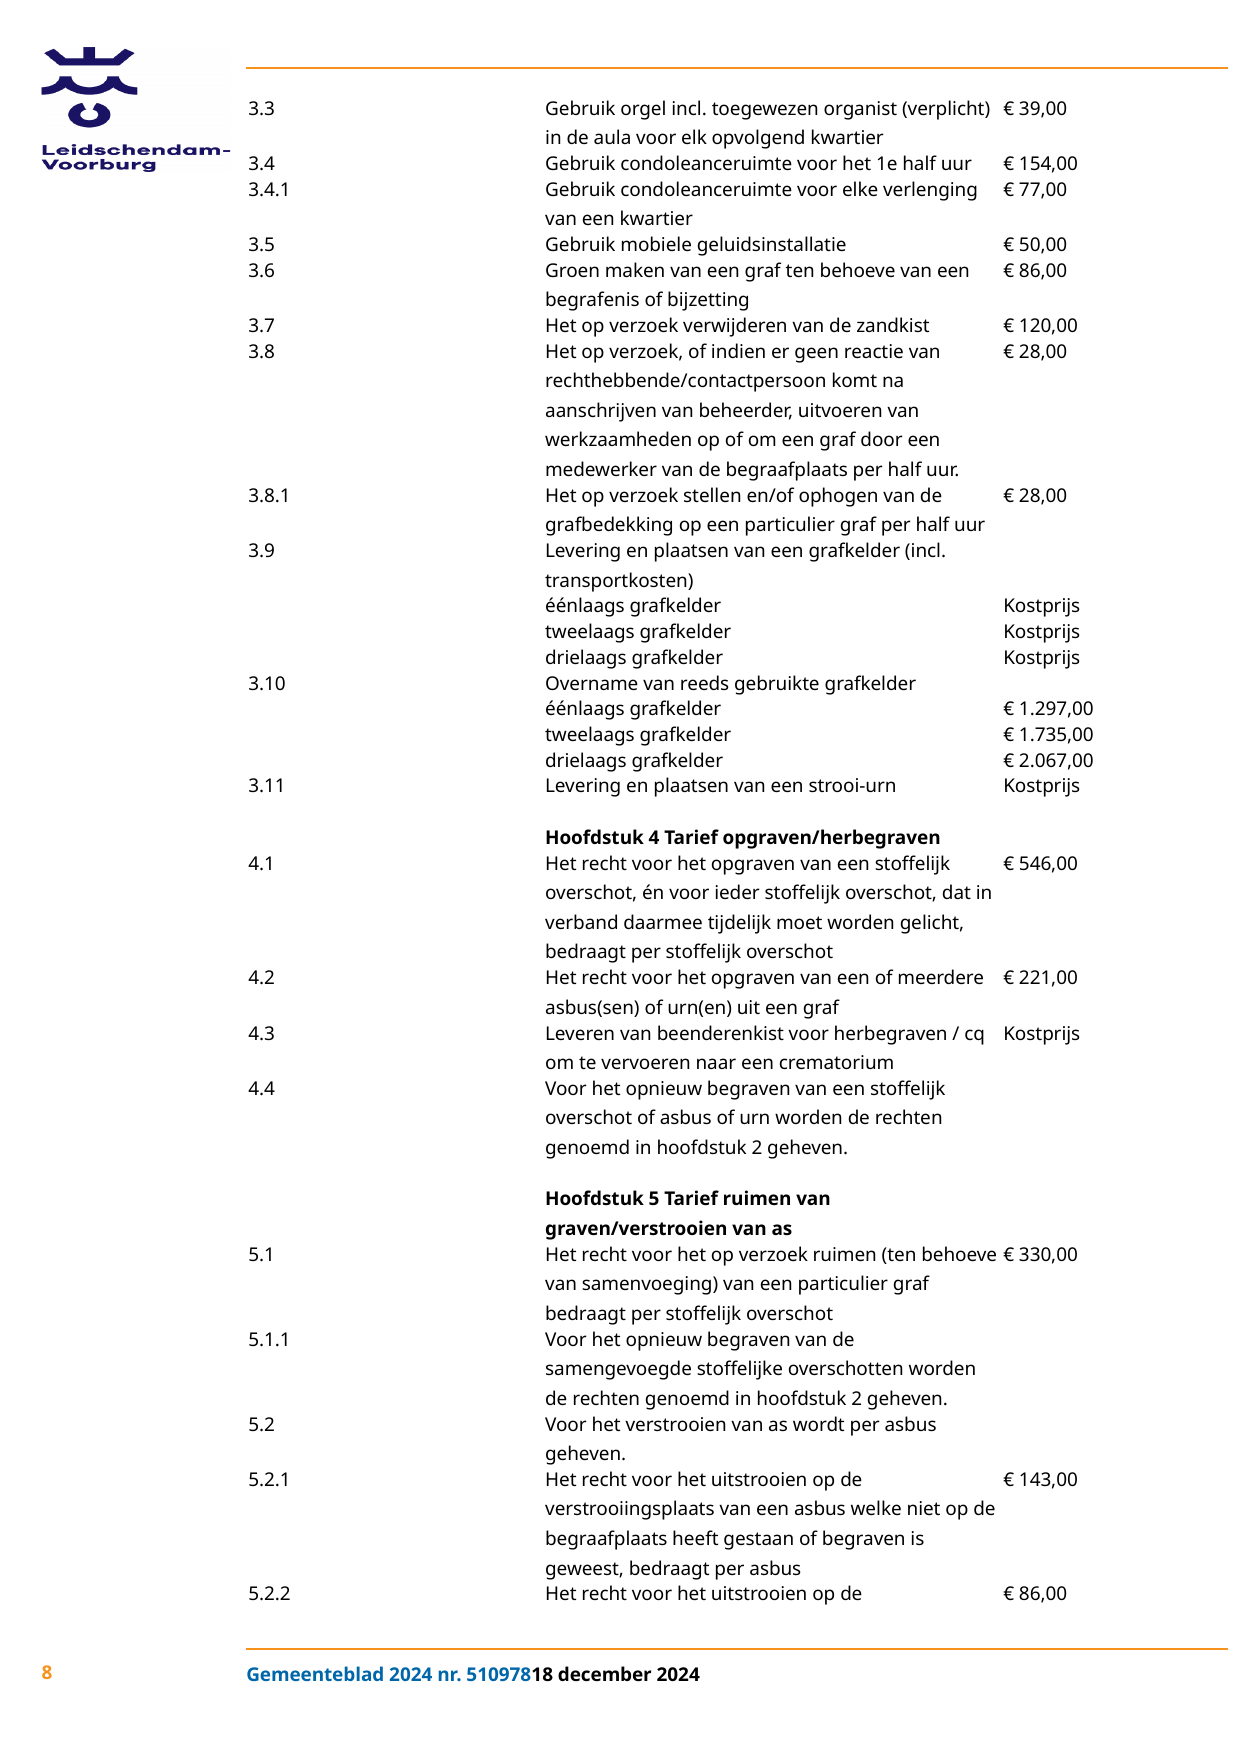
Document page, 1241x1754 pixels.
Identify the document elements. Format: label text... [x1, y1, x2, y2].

table_cell [1003, 1160, 1152, 1186]
table_cell € 86,00 [1003, 257, 1152, 312]
table_cell Gebruik mobiele geluidsinstallatie [545, 231, 1003, 257]
table_cell [248, 1160, 396, 1186]
table_cell € 28,00 [1003, 338, 1152, 482]
table_cell € 77,00 [1003, 176, 1152, 231]
table_cell [545, 1160, 1003, 1186]
table_cell Kostprijs [1003, 1020, 1152, 1075]
table_cell 3.10 [248, 670, 396, 696]
table_cell [396, 537, 545, 593]
table_cell [248, 644, 396, 670]
table_cell 3.9 [248, 537, 396, 593]
table_cell [248, 747, 396, 773]
table_cell 3.5 [248, 231, 396, 257]
table_cell [396, 1160, 545, 1186]
table_cell [248, 1186, 396, 1241]
table_cell [1003, 824, 1152, 850]
table_cell [396, 850, 545, 964]
table_cell [396, 773, 545, 798]
table_cell tweelaags grafkelder [545, 618, 1003, 644]
table_cell [396, 1581, 545, 1606]
table_cell Levering en plaatsen van een strooi-urn [545, 773, 1003, 798]
table_cell [396, 618, 545, 644]
table_cell Het recht voor het opgraven van een of meerdere asbus(sen) of urn(en) uit een graf [545, 964, 1003, 1020]
table_cell € 154,00 [1003, 150, 1152, 176]
table_cell [1003, 799, 1152, 824]
table_cell [396, 670, 545, 696]
table_cell Gebruik condoleanceruimte voor elke verlenging van een kwartier [545, 176, 1003, 231]
table_cell [396, 644, 545, 670]
table_cell 3.11 [248, 773, 396, 798]
table_cell Het recht voor het op verzoek ruimen (ten behoeve van samenvoeging) van een particulier graf bedraagt per stoffelijk overschot [545, 1241, 1003, 1326]
table_cell 4.4 [248, 1075, 396, 1160]
table_cell [396, 1466, 545, 1581]
table_cell Kostprijs [1003, 773, 1152, 798]
table_cell € 39,00 [1003, 95, 1152, 150]
table_cell Voor het verstrooien van as wordt per asbus geheven. [545, 1411, 1003, 1466]
table_cell [396, 1075, 545, 1160]
table_cell [248, 799, 396, 824]
table_cell [396, 231, 545, 257]
table_cell € 2.067,00 [1003, 747, 1152, 773]
table_cell 3.6 [248, 257, 396, 312]
table_cell [248, 618, 396, 644]
table_cell [396, 799, 545, 824]
table_cell [248, 721, 396, 747]
table_cell [1003, 1075, 1152, 1160]
table_cell Het recht voor het uitstrooien op de [545, 1581, 1003, 1606]
table_cell [545, 799, 1003, 824]
table_cell 3.7 [248, 312, 396, 338]
table_cell 5.1.1 [248, 1326, 396, 1411]
table_cell Het op verzoek verwijderen van de zandkist [545, 312, 1003, 338]
table_cell [396, 312, 545, 338]
table_cell [396, 150, 545, 176]
table_cell 3.4.1 [248, 176, 396, 231]
table_cell 4.3 [248, 1020, 396, 1075]
table_cell [1003, 1326, 1152, 1411]
table_cell € 120,00 [1003, 312, 1152, 338]
table_cell [1003, 1186, 1152, 1241]
table_cell Het op verzoek, of indien er geen reactie van rechthebbende/contactpersoon komt na aanschrijven van beheerder, uitvoeren van werkzaamheden op of om een graf door een medewerker van de begraafplaats per half uur. [545, 338, 1003, 482]
table_cell 5.1 [248, 1241, 396, 1326]
table_cell drielaags grafkelder [545, 747, 1003, 773]
table_cell [396, 176, 545, 231]
table_cell Gebruik orgel incl. toegewezen organist (verplicht) in de aula voor elk opvolgend kwartier [545, 95, 1003, 150]
table_cell [396, 1020, 545, 1075]
table_cell tweelaags grafkelder [545, 721, 1003, 747]
table_cell Overname van reeds gebruikte grafkelder [545, 670, 1003, 696]
table_cell Hoofdstuk 5 Tarief ruimen van graven/verstrooien van as [545, 1186, 1003, 1241]
table_cell [248, 696, 396, 721]
table_cell [396, 964, 545, 1020]
table_cell [396, 1326, 545, 1411]
table_cell Hoofdstuk 4 Tarief opgraven/herbegraven [545, 824, 1003, 850]
table_cell € 330,00 [1003, 1241, 1152, 1326]
table_cell [396, 1241, 545, 1326]
table_cell Het op verzoek stellen en/of ophogen van de grafbedekking op een particulier graf per half uur [545, 482, 1003, 537]
table_cell Het recht voor het opgraven van een stoffelijk overschot, én voor ieder stoffelijk overschot, dat in verband daarmee tijdelijk moet worden gelicht, bedraagt per stoffelijk overschot [545, 850, 1003, 964]
table_cell € 1.735,00 [1003, 721, 1152, 747]
table_cell Levering en plaatsen van een grafkelder (incl. transportkosten) [545, 537, 1003, 593]
table_cell [396, 95, 545, 150]
table_cell [1003, 1411, 1152, 1466]
table_cell [248, 593, 396, 618]
table_cell € 50,00 [1003, 231, 1152, 257]
table_cell Voor het opnieuw begraven van een stoffelijk overschot of asbus of urn worden de rechten genoemd in hoofdstuk 2 geheven. [545, 1075, 1003, 1160]
table_cell Groen maken van een graf ten behoeve van een begrafenis of bijzetting [545, 257, 1003, 312]
table_cell [396, 257, 545, 312]
table_cell [1003, 537, 1152, 593]
table_cell 4.1 [248, 850, 396, 964]
table_cell 3.4 [248, 150, 396, 176]
table_cell € 28,00 [1003, 482, 1152, 537]
table_cell Kostprijs [1003, 593, 1152, 618]
table_cell 4.2 [248, 964, 396, 1020]
table_cell Gebruik condoleanceruimte voor het 1e half uur [545, 150, 1003, 176]
table_cell € 546,00 [1003, 850, 1152, 964]
table_cell € 143,00 [1003, 1466, 1152, 1581]
table_cell Het recht voor het uitstrooien op de verstrooiingsplaats van een asbus welke niet op de begraafplaats heeft gestaan of begraven is geweest, bedraagt per asbus [545, 1466, 1003, 1581]
table_cell € 221,00 [1003, 964, 1152, 1020]
table_cell 5.2.2 [248, 1581, 396, 1606]
table_cell [396, 482, 545, 537]
table_cell [248, 824, 396, 850]
table_cell [396, 1411, 545, 1466]
table_cell [396, 696, 545, 721]
table_cell 5.2.1 [248, 1466, 396, 1581]
table_cell Leveren van beenderenkist voor herbegraven / cq om te vervoeren naar een crematorium [545, 1020, 1003, 1075]
table_cell éénlaags grafkelder [545, 696, 1003, 721]
table_cell € 1.297,00 [1003, 696, 1152, 721]
table_cell éénlaags grafkelder [545, 593, 1003, 618]
table_cell 3.8.1 [248, 482, 396, 537]
picture [41, 47, 231, 172]
table_cell [1003, 670, 1152, 696]
table_cell [396, 338, 545, 482]
table_cell Voor het opnieuw begraven van de samengevoegde stoffelijke overschotten worden de rechten genoemd in hoofdstuk 2 geheven. [545, 1326, 1003, 1411]
table_cell 3.3 [248, 95, 396, 150]
table_cell [396, 824, 545, 850]
table_cell [396, 1186, 545, 1241]
table_cell [396, 721, 545, 747]
table_cell € 86,00 [1003, 1581, 1152, 1606]
table_cell Kostprijs [1003, 618, 1152, 644]
table_cell 5.2 [248, 1411, 396, 1466]
table_cell [396, 593, 545, 618]
table_cell 3.8 [248, 338, 396, 482]
table_cell [396, 747, 545, 773]
table_cell Kostprijs [1003, 644, 1152, 670]
table_cell drielaags grafkelder [545, 644, 1003, 670]
